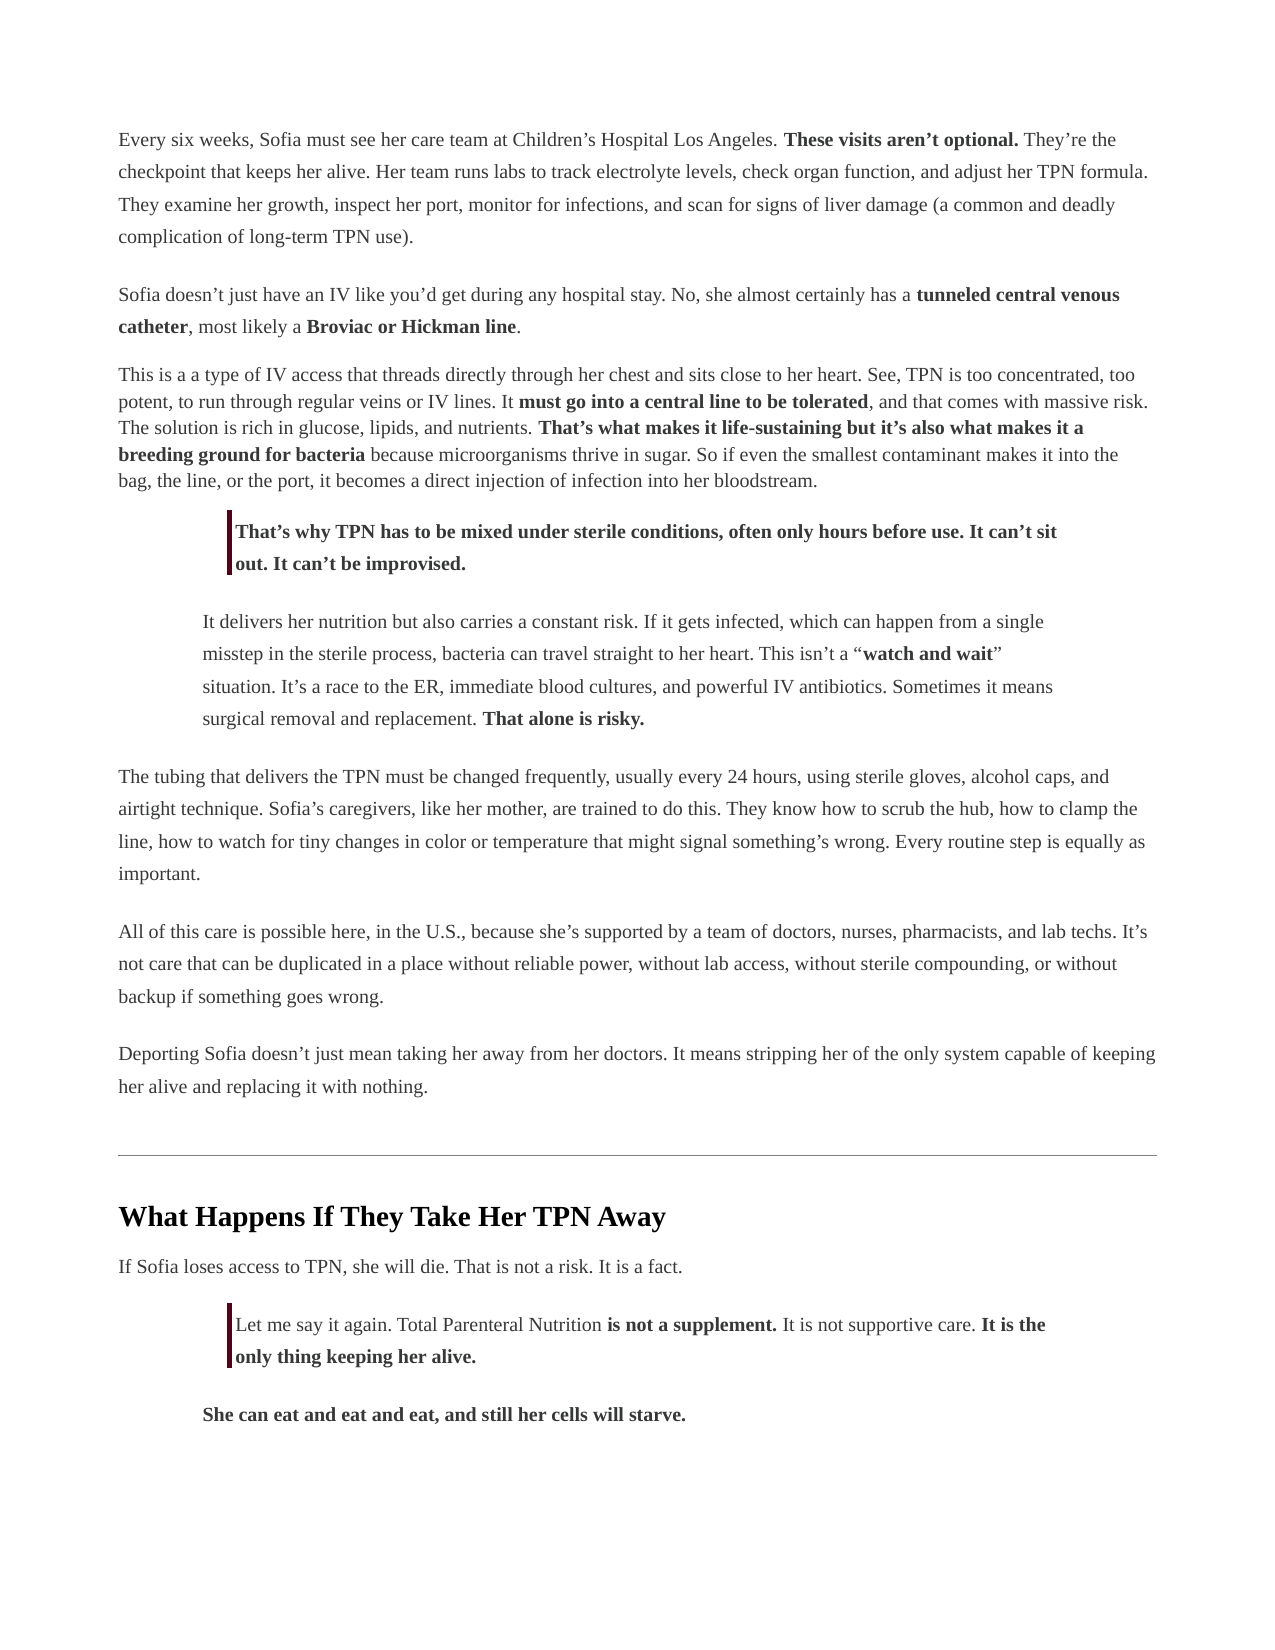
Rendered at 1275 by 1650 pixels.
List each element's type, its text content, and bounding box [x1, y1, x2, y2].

text The tubing that delivers the TPN must be changed frequently, usually every 24 hours, using sterile gloves, alcohol caps, and airtight technique. Sofia’s caregivers, like her mother, are trained to do this. They know how to scrub the hub, how to clamp the line, how to watch for tiny changes in color or temperature that might signal something’s wrong. Every routine step is equally as important. [118, 755, 1157, 885]
text Deporting Sofia doesn’t just mean taking her away from her doctors. It means stripping her of the only system capable of keeping her alive and replacing it with nothing. [118, 1032, 1157, 1097]
text Let me say it again. Total Parenteral Nutrition is not a supplement. It is not supportive care. It is the only thing keeping her alive. [232, 1303, 1073, 1368]
text If Sofia loses access to TPN, she will die. That is not a risk. It is a fact. [118, 1246, 1157, 1278]
text All of this care is possible here, in the U.S., because she’s supported by a team of doctors, nurses, pharmacists, and lab techs. It’s not care that can be duplicated in a place without reliable power, without lab access, without sterile compounding, or without backup if something goes wrong. [118, 910, 1157, 1007]
text Every six weeks, Sofia must see her care team at Children’s Hospital Los Angeles. These visits aren’t optional. They’re the checkpoint that keeps her alive. Her team runs labs to track electrolyte levels, check organ function, and adjust her TPN formula. They examine her growth, inspect her port, monitor for infections, and scan for signs of liver damage (a common and deadly complication of long-term TPN use). [118, 118, 1157, 248]
text She can eat and eat and eat, and still her cells will starve. [202, 1393, 1073, 1426]
text This is a a type of IV access that threads directly through her chest and sits close to her heart. See, TPN is too concentrated, too potent, to run through regular veins or IV lines. It must go into a central line to be tolerated, and that comes with massive risk. The solution is rich in glucose, lipids, and nutrients. That’s what makes it life-sustaining but it’s also what makes it a breeding ground for bacteria because microorganisms thrive in sugar. So if even the smallest contaminant makes it into the bag, the line, or the port, it becomes a direct injection of infection into her bloodstream. [118, 363, 1157, 492]
text That’s why TPN has to be mixed under sterile conditions, often only hours before use. It can’t sit out. It can’t be improvised. [232, 510, 1073, 575]
text It delivers her nutrition but also carries a constant risk. If it gets infected, which can happen from a single misstep in the sterile process, bacteria can travel straight to her heart. This isn’t a “watch and wait” situation. It’s a race to the ER, immediate blood cultures, and powerful IV antibiotics. Sometimes it means surgical removal and replacement. That alone is risky. [202, 600, 1073, 730]
subtitle What Happens If They Take Her TPN Away [118, 1199, 1157, 1233]
text Sofia doesn’t just have an IV like you’d get during any hospital stay. No, she almost certainly has a tunneled central venous catheter, most likely a Broviac or Hickman line. [118, 273, 1157, 338]
